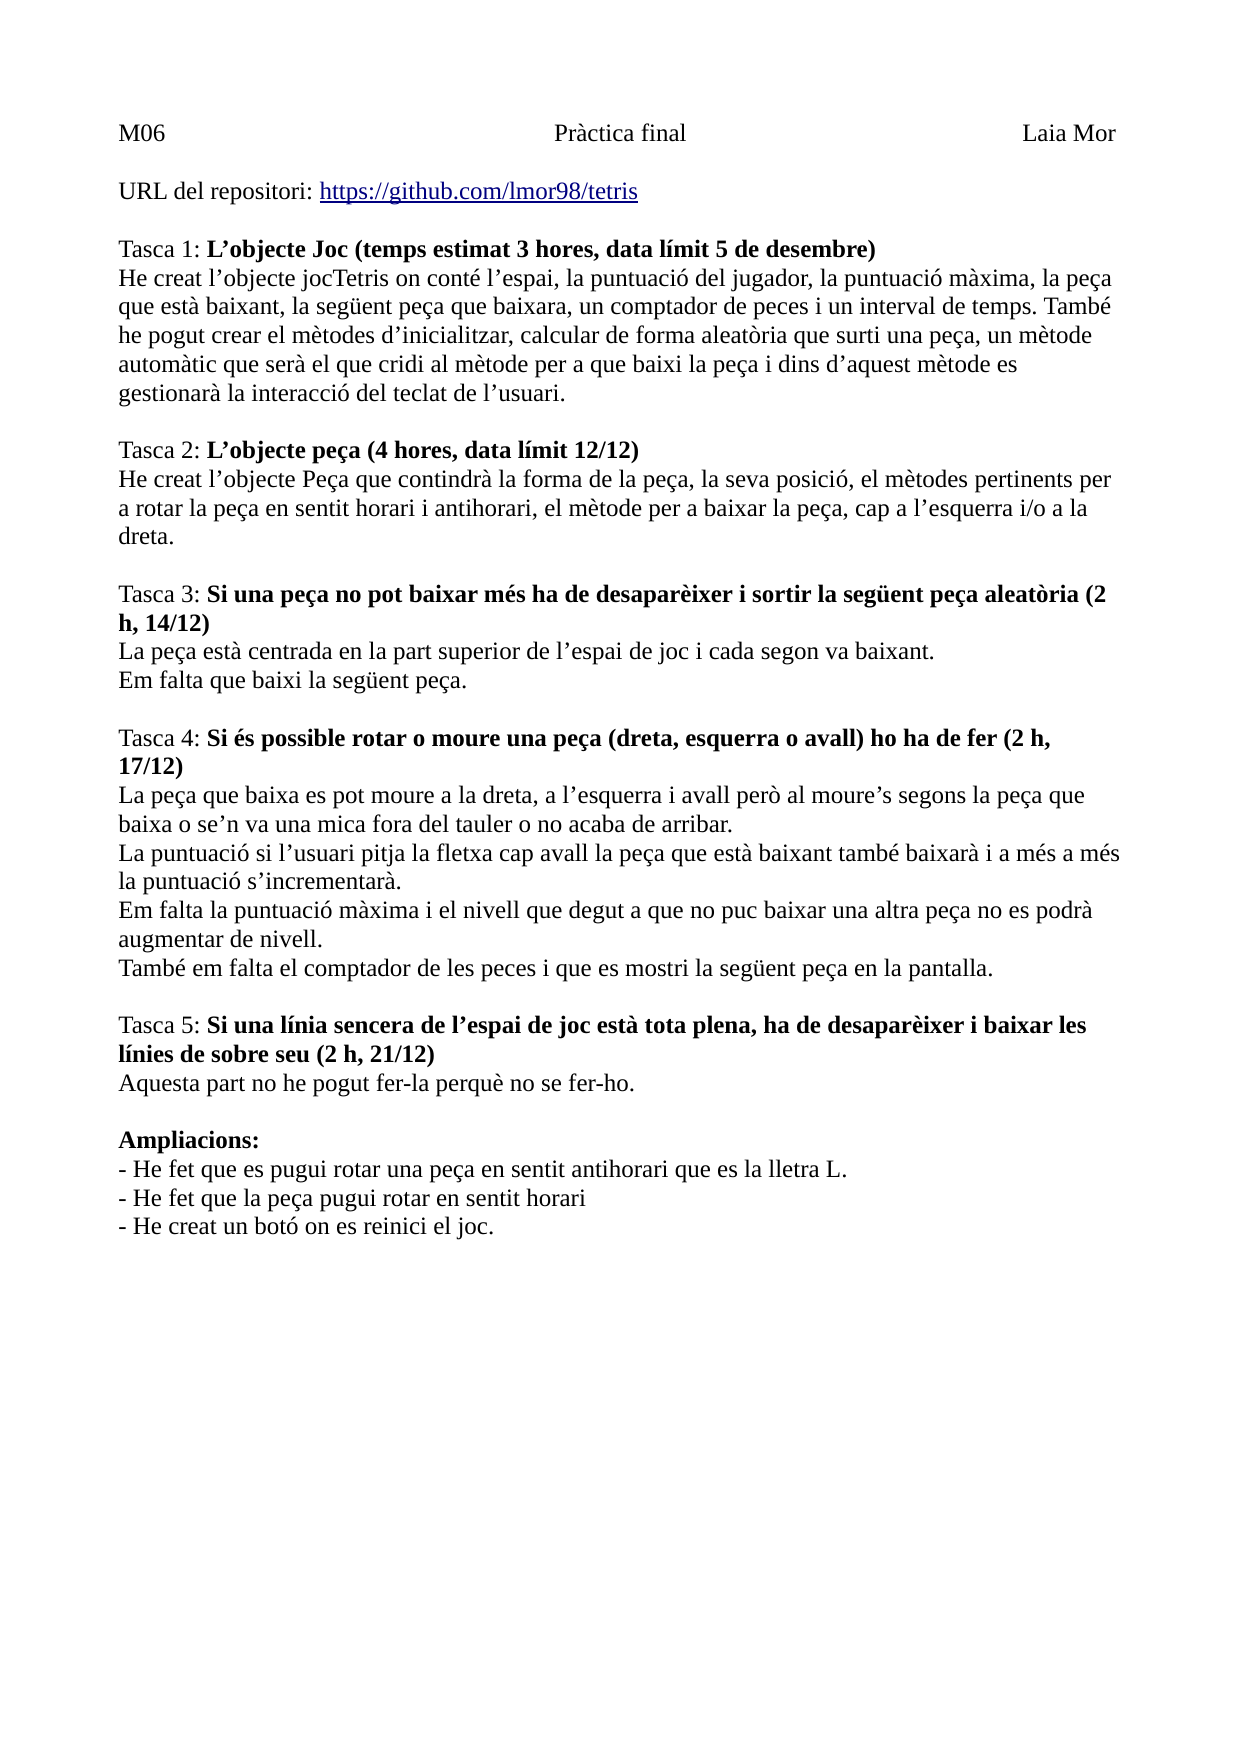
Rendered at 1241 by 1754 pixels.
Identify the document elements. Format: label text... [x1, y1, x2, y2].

text Ampliacions: [118, 1125, 1122, 1154]
text Aquesta part no he pogut fer-la perquè no se fer-ho. [118, 1068, 1122, 1096]
text - He fet que es pugui rotar una peça en sentit antihorari que es la lletra L. [118, 1154, 1122, 1183]
text Tasca 5: Si una línia sencera de l’espai de joc està tota plena, ha de desaparèixer i baixar les línies de sobre seu (2 h, 21/12) [118, 1010, 1122, 1068]
text La peça està centrada en la part superior de l’espai de joc i cada segon va baixant. [118, 636, 1122, 665]
text Em falta la puntuació màxima i el nivell que degut a que no puc baixar una altra peça no es podrà augmentar de nivell. [118, 895, 1122, 953]
text Tasca 1: L’objecte Joc (temps estimat 3 hores, data límit 5 de desembre) [118, 234, 1122, 263]
text També em falta el comptador de les peces i que es mostri la següent peça en la pantalla. [118, 953, 1122, 981]
text - He creat un botó on es reinici el joc. [118, 1211, 1122, 1240]
text Tasca 3: Si una peça no pot baixar més ha de desaparèixer i sortir la següent peça aleatòria (2 h, 14/12) [118, 579, 1122, 636]
text La peça que baixa es pot moure a la dreta, a l’esquerra i avall però al moure’s segons la peça que baixa o se’n va una mica fora del tauler o no acaba de arribar. [118, 780, 1122, 838]
text - He fet que la peça pugui rotar en sentit horari [118, 1183, 1122, 1211]
text La puntuació si l’usuari pitja la fletxa cap avall la peça que està baixant també baixarà i a més a més la puntuació s’incrementarà. [118, 838, 1122, 895]
text URL del repositori: https://github.com/lmor98/tetris [118, 176, 1122, 205]
text He creat l’objecte jocTetris on conté l’espai, la puntuació del jugador, la puntuació màxima, la peça que està baixant, la següent peça que baixara, un comptador de peces i un interval de temps. També he pogut crear el mètodes d’inicialitzar, calcular de forma aleatòria que surti una peça, un mètode automàtic que serà el que cridi al mètode per a que baixi la peça i dins d’aquest mètode es gestionarà la interacció del teclat de l’usuari. [118, 263, 1122, 406]
text Tasca 2: L’objecte peça (4 hores, data límit 12/12) [118, 435, 1122, 464]
text Em falta que baixi la següent peça. [118, 665, 1122, 694]
text He creat l’objecte Peça que contindrà la forma de la peça, la seva posició, el mètodes pertinents per a rotar la peça en sentit horari i antihorari, el mètode per a baixar la peça, cap a l’esquerra i/o a la dreta. [118, 464, 1122, 550]
text Tasca 4: Si és possible rotar o moure una peça (dreta, esquerra o avall) ho ha de fer (2 h, 17/12) [118, 723, 1122, 780]
